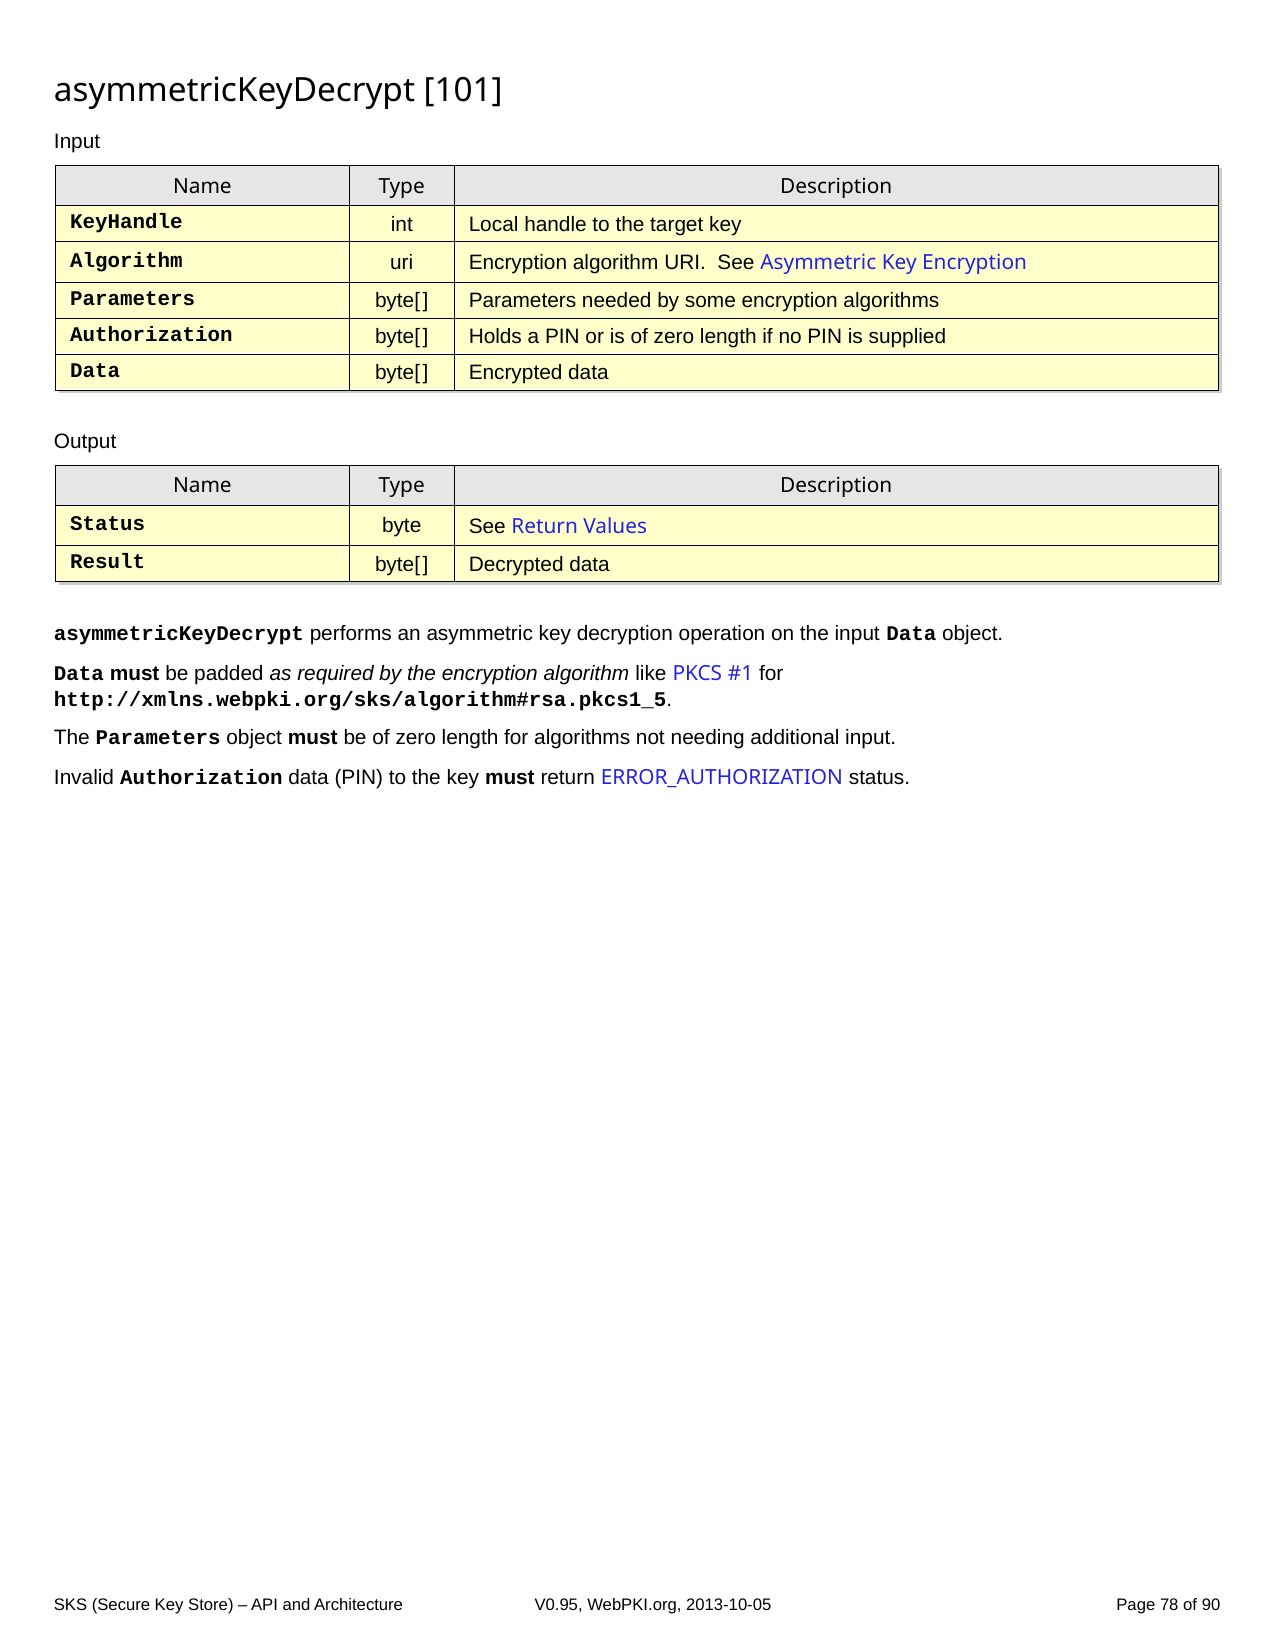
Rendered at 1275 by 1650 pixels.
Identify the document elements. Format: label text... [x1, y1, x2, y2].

table_header Type [350, 166, 454, 205]
table_cell byte⁮[ ] [350, 546, 454, 581]
table_cell KeyHandle [56, 206, 349, 241]
table_cell See Return Values [455, 506, 1218, 545]
table_header Description [455, 466, 1218, 505]
table_cell byte⁮[ ] [350, 319, 454, 353]
table_cell byte⁮[ ] [350, 283, 454, 318]
table_cell Status [56, 506, 349, 545]
table_cell Authorization [56, 319, 349, 353]
text The Parameters object must be of zero length for algorithms not needing additional input. [54, 724, 1221, 750]
table_cell Result [56, 546, 349, 581]
table_header Name [56, 166, 349, 205]
table_cell Holds a PIN or is of zero length if no PIN is supplied [455, 319, 1218, 353]
table_cell Data [56, 355, 349, 389]
text Output [54, 429, 1221, 453]
subtitle asymmetricKeyDecrypt [101] [54, 66, 1221, 111]
text Data must be padded as required by the encryption algorithm like PKCS #1 for http://xmlns.webpki.org/sks/algorithm#rsa.pkcs1_5. [54, 658, 1221, 713]
table_header Description [455, 166, 1218, 205]
table_cell Encryption algorithm URI. See Asymmetric Key Encryption ‎ [455, 242, 1218, 282]
table_cell Parameters needed by some encryption algorithms [455, 283, 1218, 318]
table_header Name [56, 466, 349, 505]
table_cell Decrypted data [455, 546, 1218, 581]
table_header Type [350, 466, 454, 505]
text asymmetricKeyDecrypt performs an asymmetric key decryption operation on the input Data object. [54, 621, 1221, 647]
table_cell int [350, 206, 454, 241]
table_cell Algorithm [56, 242, 349, 282]
table_cell uri [350, 242, 454, 282]
table_cell Parameters [56, 283, 349, 318]
text Invalid Authorization data (PIN) to the key must return ERROR_AUTHORIZATION status. [54, 762, 1221, 791]
table_cell Encrypted data [455, 355, 1218, 389]
table_cell Local handle to the target key [455, 206, 1218, 241]
table_cell byte [350, 506, 454, 545]
table_cell byte⁮[ ] [350, 355, 454, 389]
text Input [54, 129, 1221, 153]
